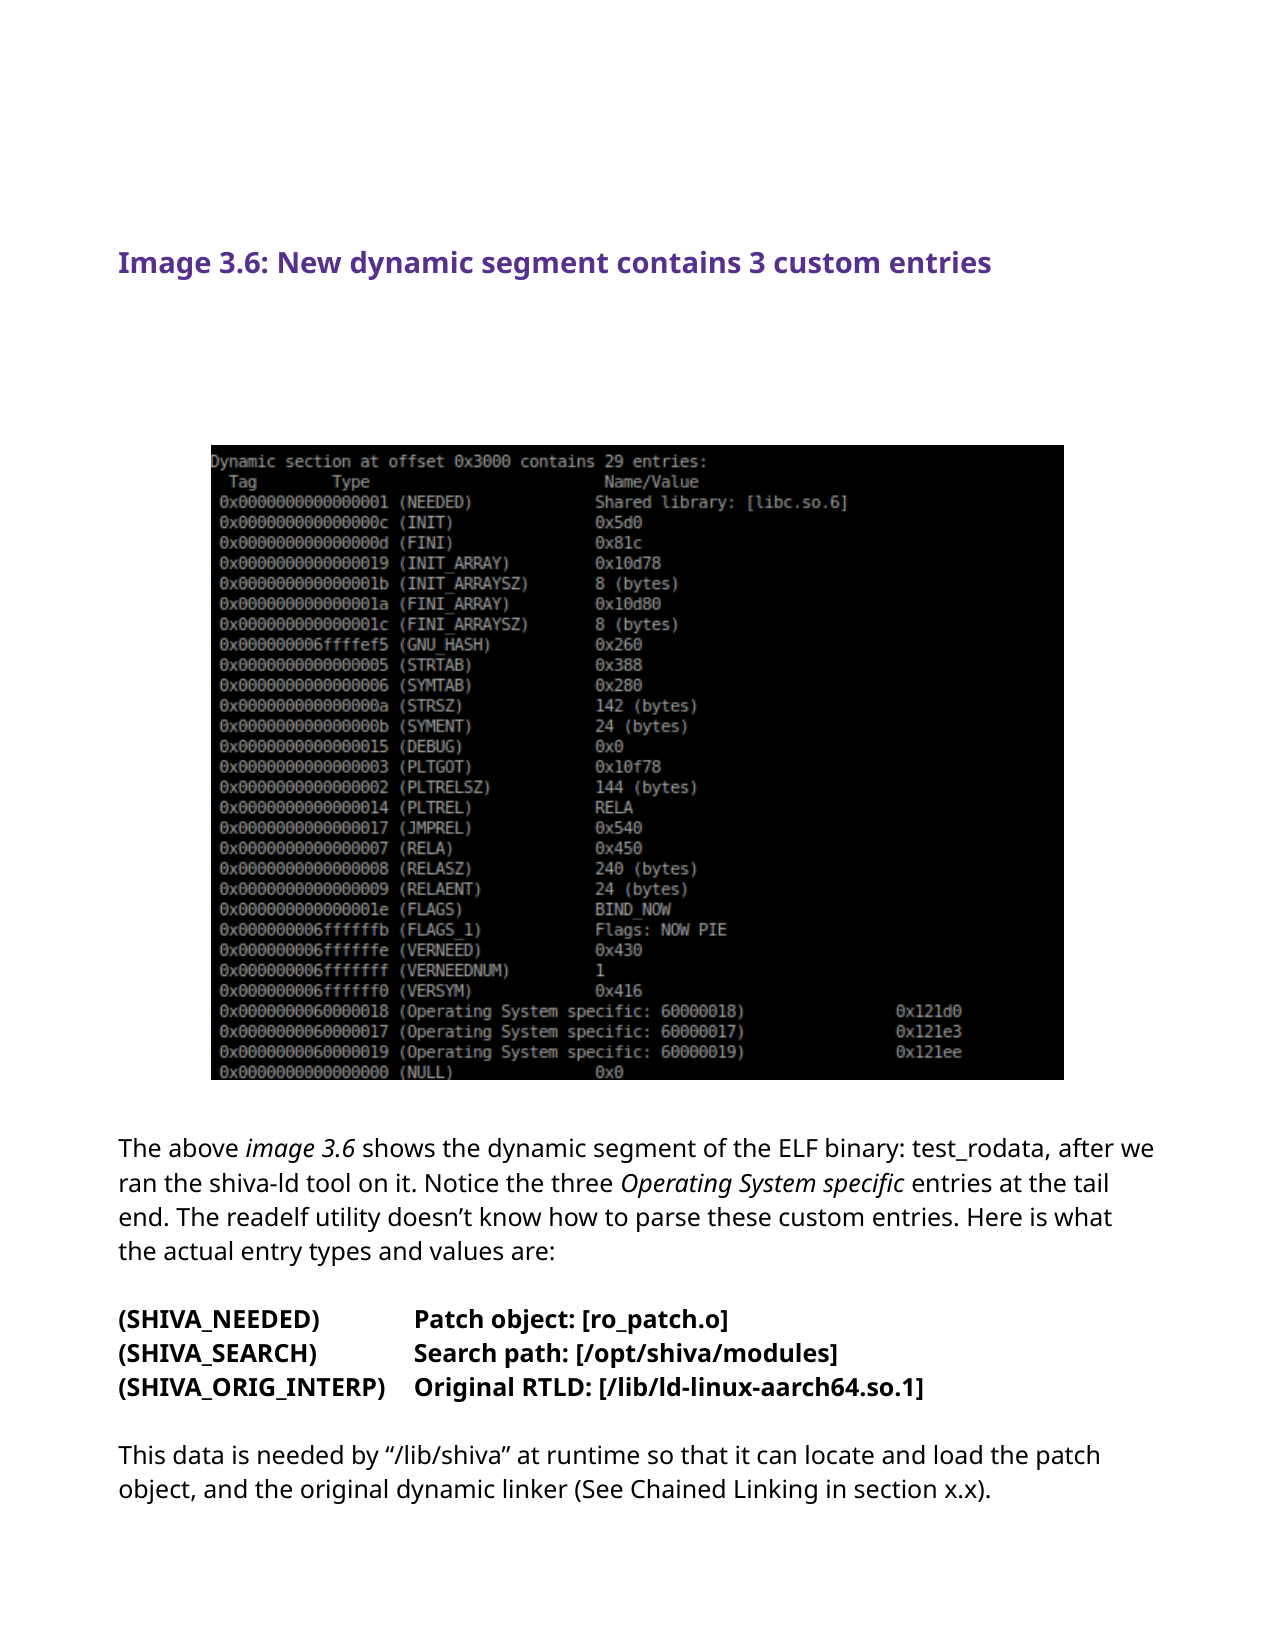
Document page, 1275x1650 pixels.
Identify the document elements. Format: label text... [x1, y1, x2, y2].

text (SHIVA_SEARCH) Search path: [/opt/shiva/modules] [118, 1336, 1157, 1369]
text (SHIVA_ORIG_INTERP) Original RTLD: [/lib/ld-linux-aarch64.so.1] [118, 1369, 1157, 1404]
text This data is needed by “/lib/shiva” at runtime so that it can locate and load the patch object, and the original dynamic linker (See Chained Linking in section x.x). [118, 1438, 1157, 1506]
text Image 3.6: New dynamic segment contains 3 custom entries [118, 242, 1157, 282]
picture [211, 445, 1064, 1080]
text The above image 3.6 shows the dynamic segment of the ELF binary: test_rodata, after we ran the shiva-ld tool on it. Notice the three Operating System specific entries at the tail end. The readelf utility doesn’t know how to parse these custom entries. Here is what the actual entry types and values are: [118, 1131, 1157, 1267]
text (SHIVA_NEEDED) Patch object: [ro_patch.o] [118, 1301, 1157, 1336]
